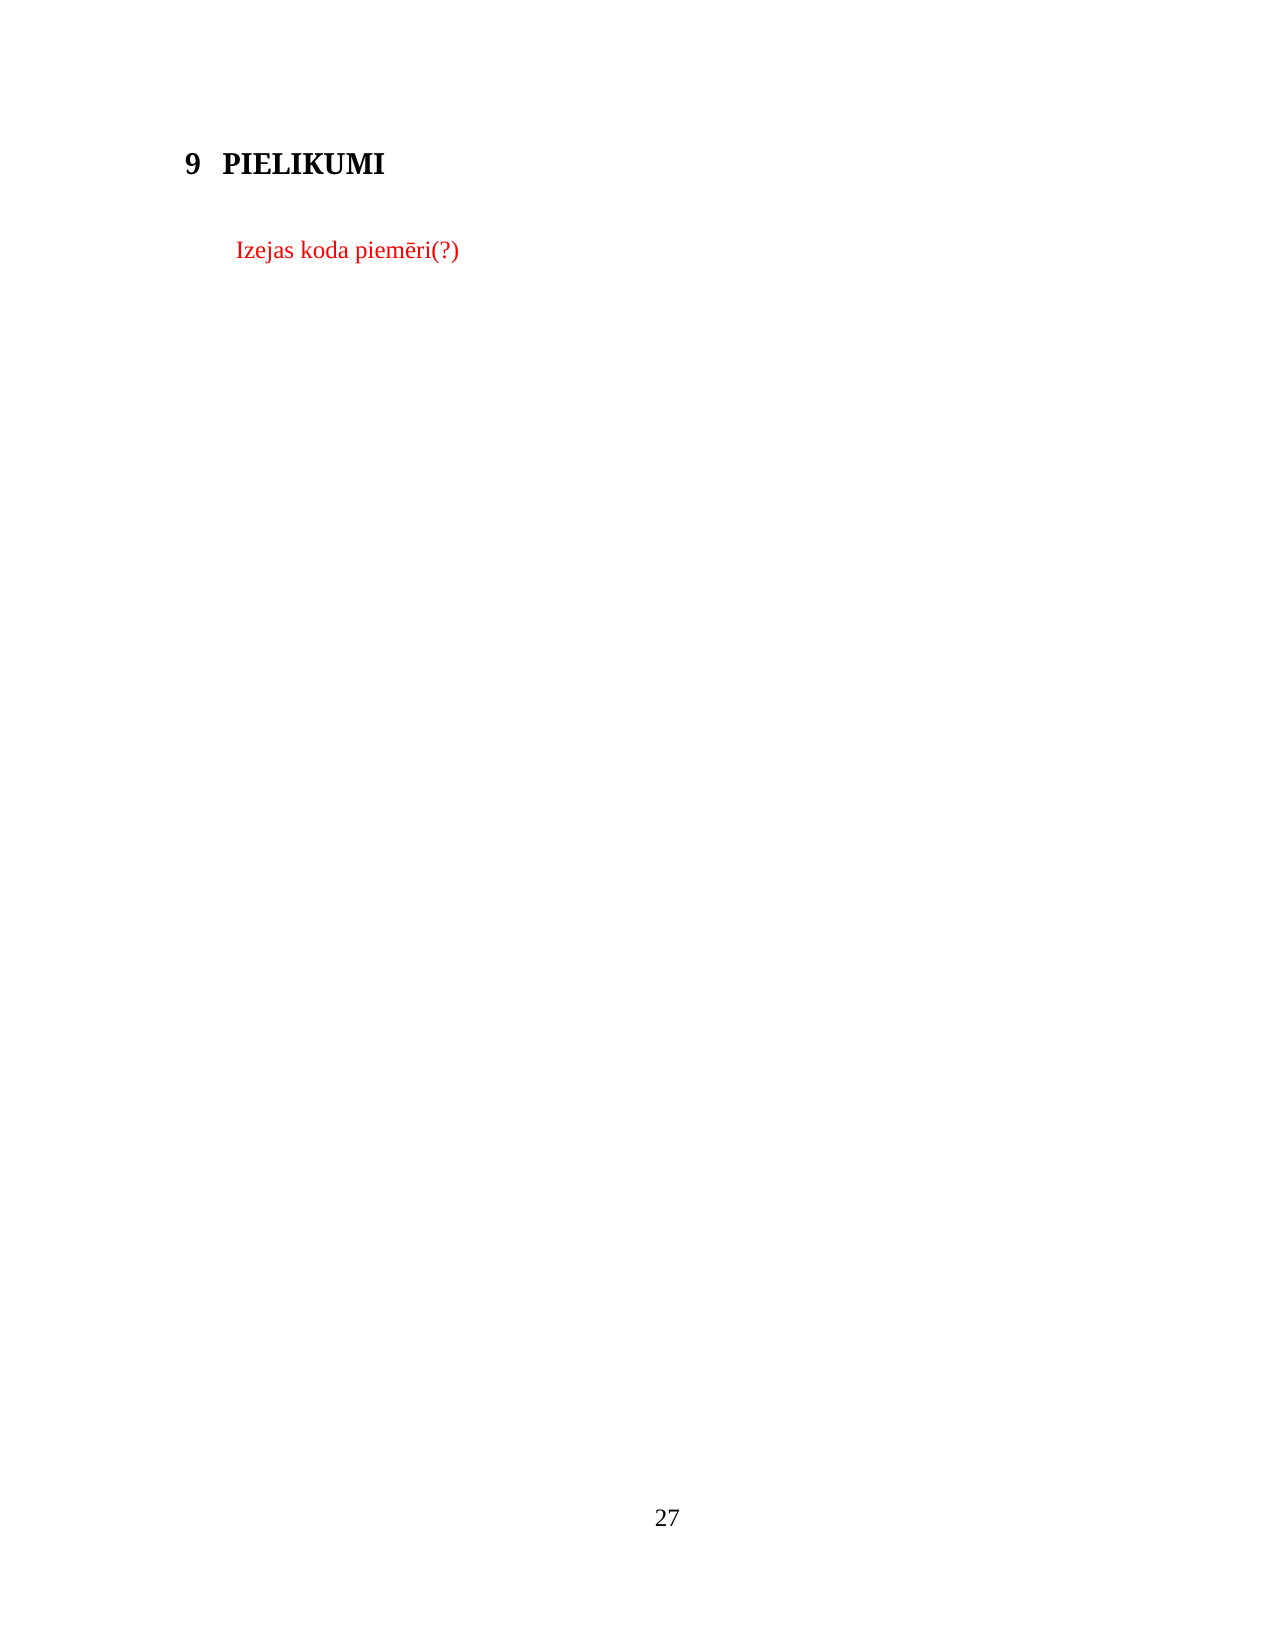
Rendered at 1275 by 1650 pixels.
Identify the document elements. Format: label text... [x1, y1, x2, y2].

text Izejas koda piemēri(?) [177, 235, 1157, 264]
subtitle Pielikumi [177, 143, 1157, 183]
